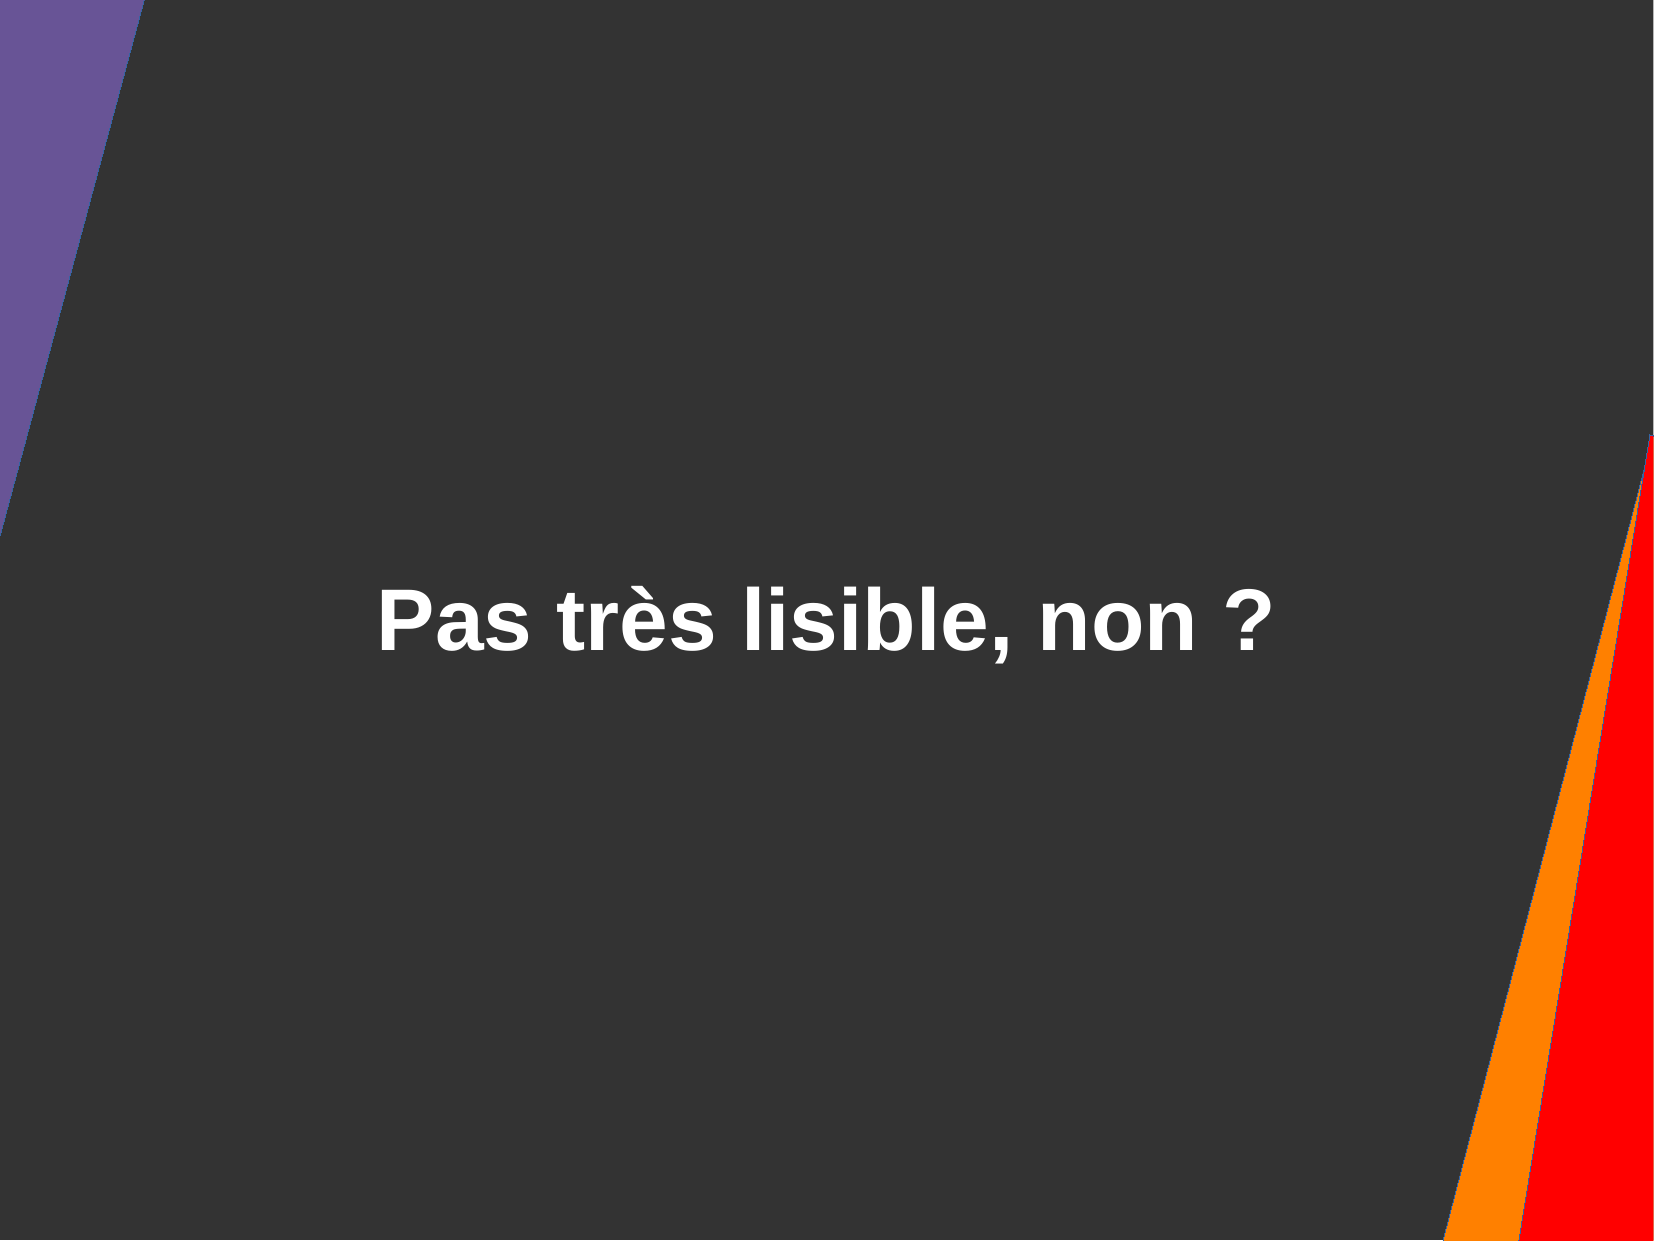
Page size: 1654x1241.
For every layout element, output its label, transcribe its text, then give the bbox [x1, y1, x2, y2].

text_box [0, 0, 145, 536]
title Pas très lisible, non ? [31, 571, 1622, 702]
text_box [1442, 434, 1654, 1241]
